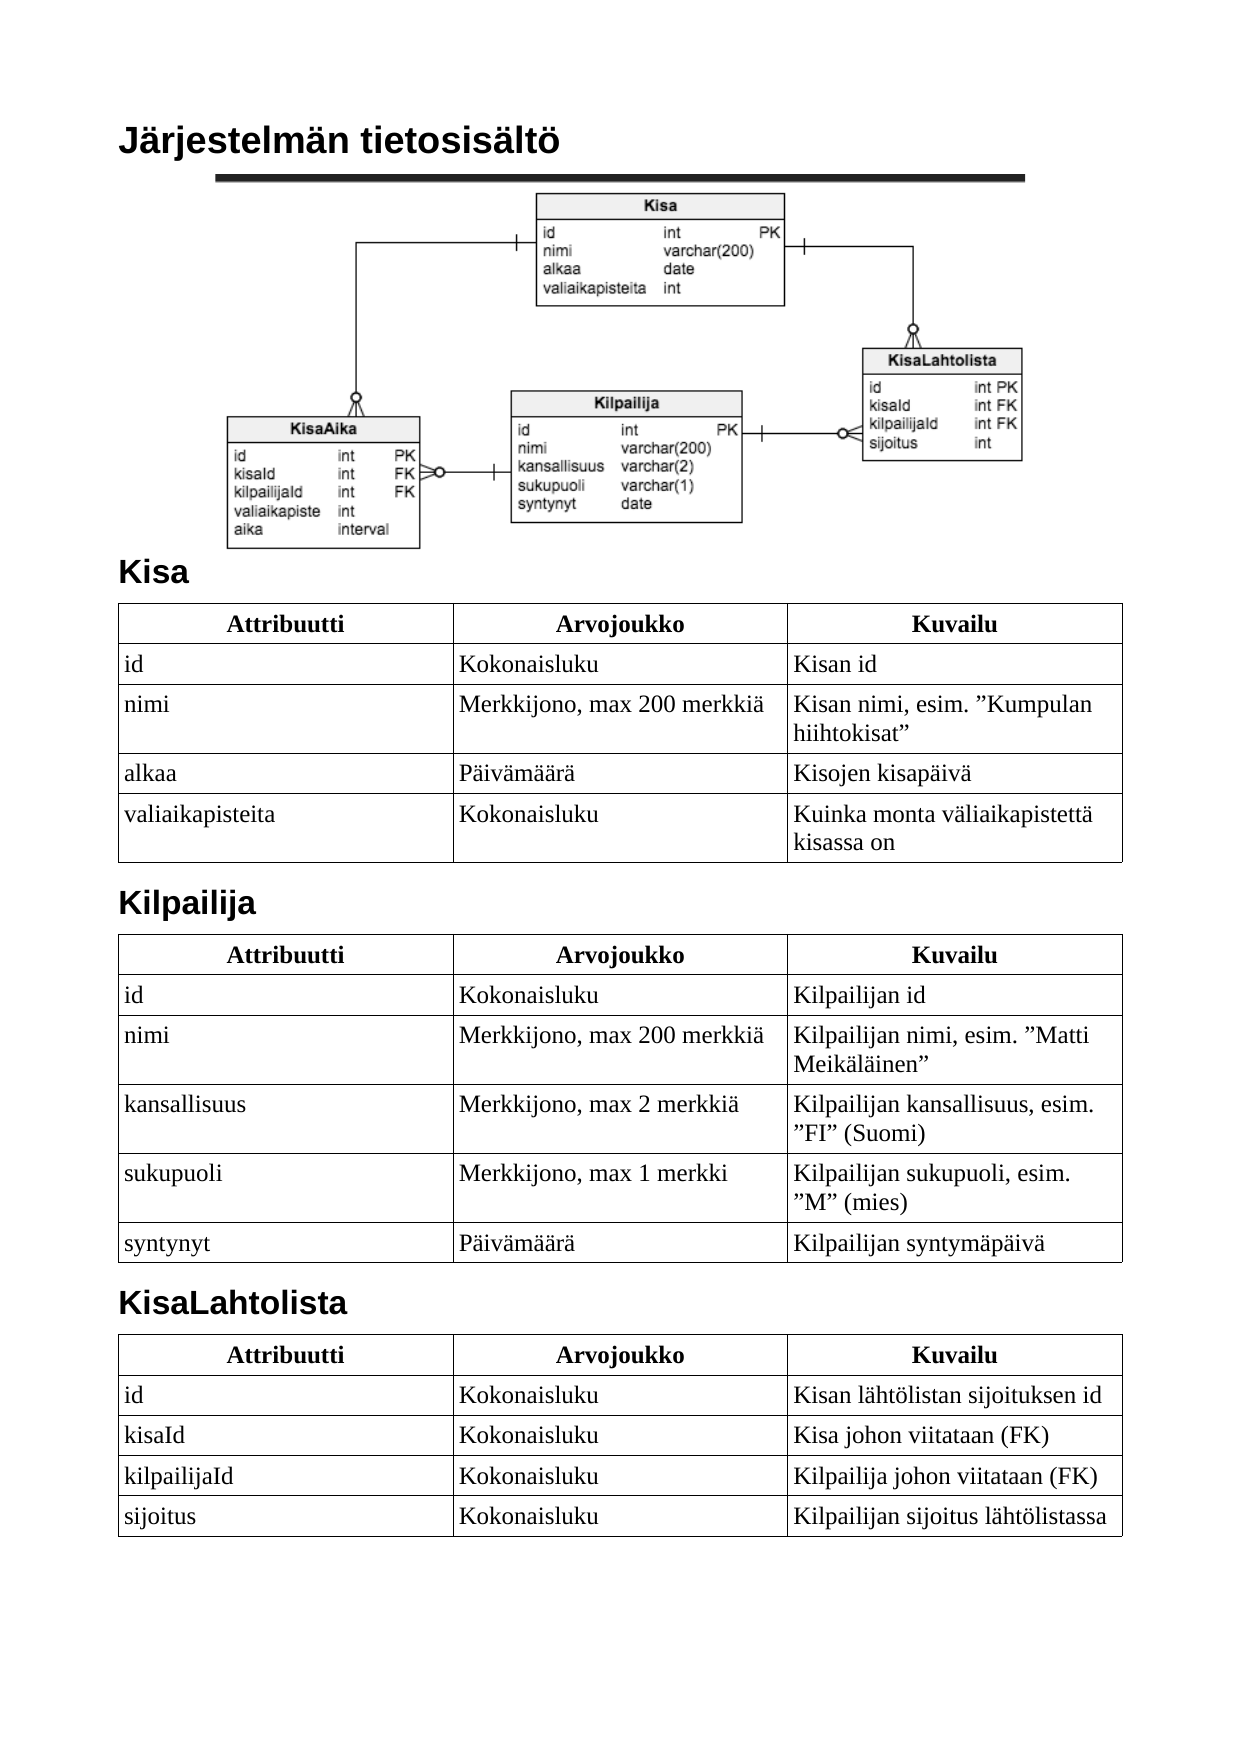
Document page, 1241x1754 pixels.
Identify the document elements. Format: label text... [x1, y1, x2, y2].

table_cell Kokonaisluku [454, 794, 787, 862]
table_cell Päivämäärä [454, 754, 787, 793]
table_cell kilpailijaId [119, 1456, 453, 1495]
table_cell Kilpailijan sukupuoli, esim. ”M” (mies) [788, 1154, 1122, 1222]
subtitle Järjestelmän tietosisältö [118, 118, 1122, 162]
table_header Kuvailu [788, 1335, 1122, 1374]
table_cell Kisojen kisapäivä [788, 754, 1122, 793]
table_cell id [119, 644, 453, 683]
table_cell Merkkijono, max 200 merkkiä [454, 685, 787, 752]
table_cell Kokonaisluku [454, 1376, 787, 1415]
table_cell Kilpailijan nimi, esim. ”Matti Meikäläinen” [788, 1016, 1122, 1084]
table_cell Kisan nimi, esim. ”Kumpulan hiihtokisat” [788, 685, 1122, 752]
table_header Kuvailu [788, 604, 1122, 643]
subtitle Kisa [118, 552, 1122, 590]
table_cell Merkkijono, max 2 merkkiä [454, 1085, 787, 1153]
table_cell Päivämäärä [454, 1223, 787, 1262]
table_cell Merkkijono, max 1 merkki [454, 1154, 787, 1222]
table_cell nimi [119, 685, 453, 752]
subtitle Kilpailija [118, 883, 1122, 921]
table_cell valiaikapisteita [119, 794, 453, 862]
table_cell Kokonaisluku [454, 1496, 787, 1536]
table_header Arvojoukko [454, 604, 787, 643]
table_cell Kilpailija johon viitataan (FK) [788, 1456, 1122, 1495]
table_cell id [119, 1376, 453, 1415]
table_cell syntynyt [119, 1223, 453, 1262]
table_cell sukupuoli [119, 1154, 453, 1222]
table_header Arvojoukko [454, 1335, 787, 1374]
table_cell Kilpailijan kansallisuus, esim. ”FI” (Suomi) [788, 1085, 1122, 1153]
table_cell Kisa johon viitataan (FK) [788, 1416, 1122, 1455]
table_cell Kokonaisluku [454, 1456, 787, 1495]
table_header Attribuutti [119, 604, 453, 643]
table_header Attribuutti [119, 1335, 453, 1374]
table_header Kuvailu [788, 935, 1122, 974]
subtitle KisaLahtolista [118, 1283, 1122, 1322]
table_cell Merkkijono, max 200 merkkiä [454, 1016, 787, 1084]
table_cell Kilpailijan syntymäpäivä [788, 1223, 1122, 1262]
table_cell Kokonaisluku [454, 644, 787, 683]
picture [215, 174, 1025, 552]
table_cell sijoitus [119, 1496, 453, 1536]
table_cell Kuinka monta väliaikapistettä kisassa on [788, 794, 1122, 862]
table_cell nimi [119, 1016, 453, 1084]
table_cell Kisan lähtölistan sijoituksen id [788, 1376, 1122, 1415]
table_cell Kokonaisluku [454, 975, 787, 1014]
table_header Attribuutti [119, 935, 453, 974]
table_cell alkaa [119, 754, 453, 793]
table_cell Kilpailijan sijoitus lähtölistassa [788, 1496, 1122, 1536]
table_cell Kilpailijan id [788, 975, 1122, 1014]
table_cell Kokonaisluku [454, 1416, 787, 1455]
table_cell kansallisuus [119, 1085, 453, 1153]
table_cell id [119, 975, 453, 1014]
table_cell kisaId [119, 1416, 453, 1455]
table_header Arvojoukko [454, 935, 787, 974]
table_cell Kisan id [788, 644, 1122, 683]
